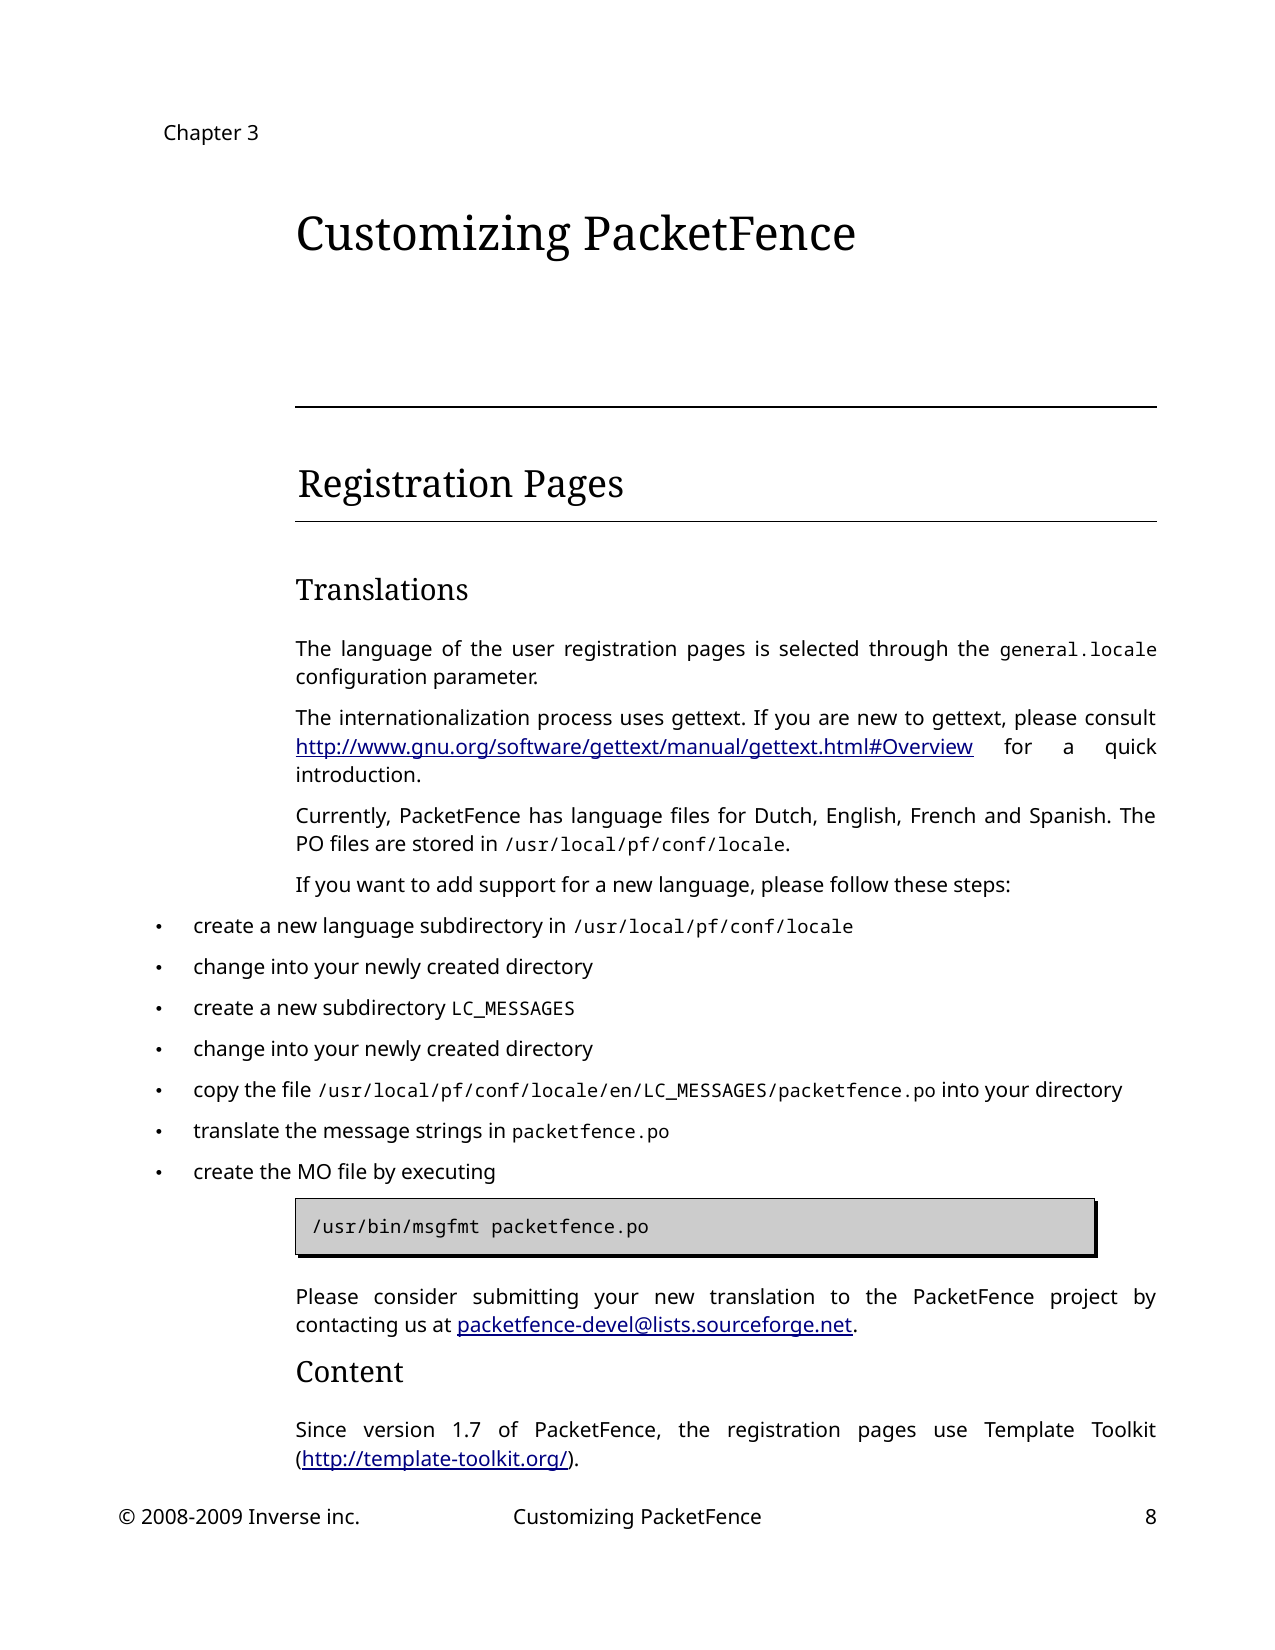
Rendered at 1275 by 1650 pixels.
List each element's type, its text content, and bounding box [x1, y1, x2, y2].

subtitle Customizing PacketFence [295, 201, 1157, 406]
subtitle Registration Pages [295, 458, 1157, 521]
text /usr/bin/msgfmt packetfence.po [296, 1199, 1094, 1254]
text The language of the user registration pages is selected through the general.locale configuration parameter. [295, 634, 1157, 691]
list create the MO file by executing [156, 1157, 1157, 1186]
text Please consider submitting your new translation to the PacketFence project by contacting us at packetfence-devel@lists.sourceforge.net. [295, 1282, 1157, 1339]
text If you want to add support for a new language, please follow these steps: [295, 871, 1157, 899]
list copy the file /usr/local/pf/conf/locale/en/LC_MESSAGES/packetfence.po into your directory [156, 1075, 1157, 1104]
text Currently, PacketFence has language files for Dutch, English, French and Spanish. The PO files are stored in /usr/local/pf/conf/locale. [295, 801, 1157, 858]
list change into your newly created directory [156, 952, 1157, 981]
list create a new language subdirectory in /usr/local/pf/conf/locale [156, 911, 1157, 940]
list create a new subdirectory LC_MESSAGES [156, 993, 1157, 1022]
subtitle Content [295, 1351, 1157, 1391]
subtitle Translations [295, 569, 1157, 609]
list translate the message strings in packetfence.po [156, 1116, 1157, 1144]
text Since version 1.7 of PacketFence, the registration pages use Template Toolkit (http://template-toolkit.org/). [295, 1416, 1157, 1472]
text The internationalization process uses gettext. If you are new to gettext, please consult http://www.gnu.org/software/gettext/manual/gettext.html#Overview for a quick introduction. [295, 703, 1157, 789]
list change into your newly created directory [156, 1034, 1157, 1063]
